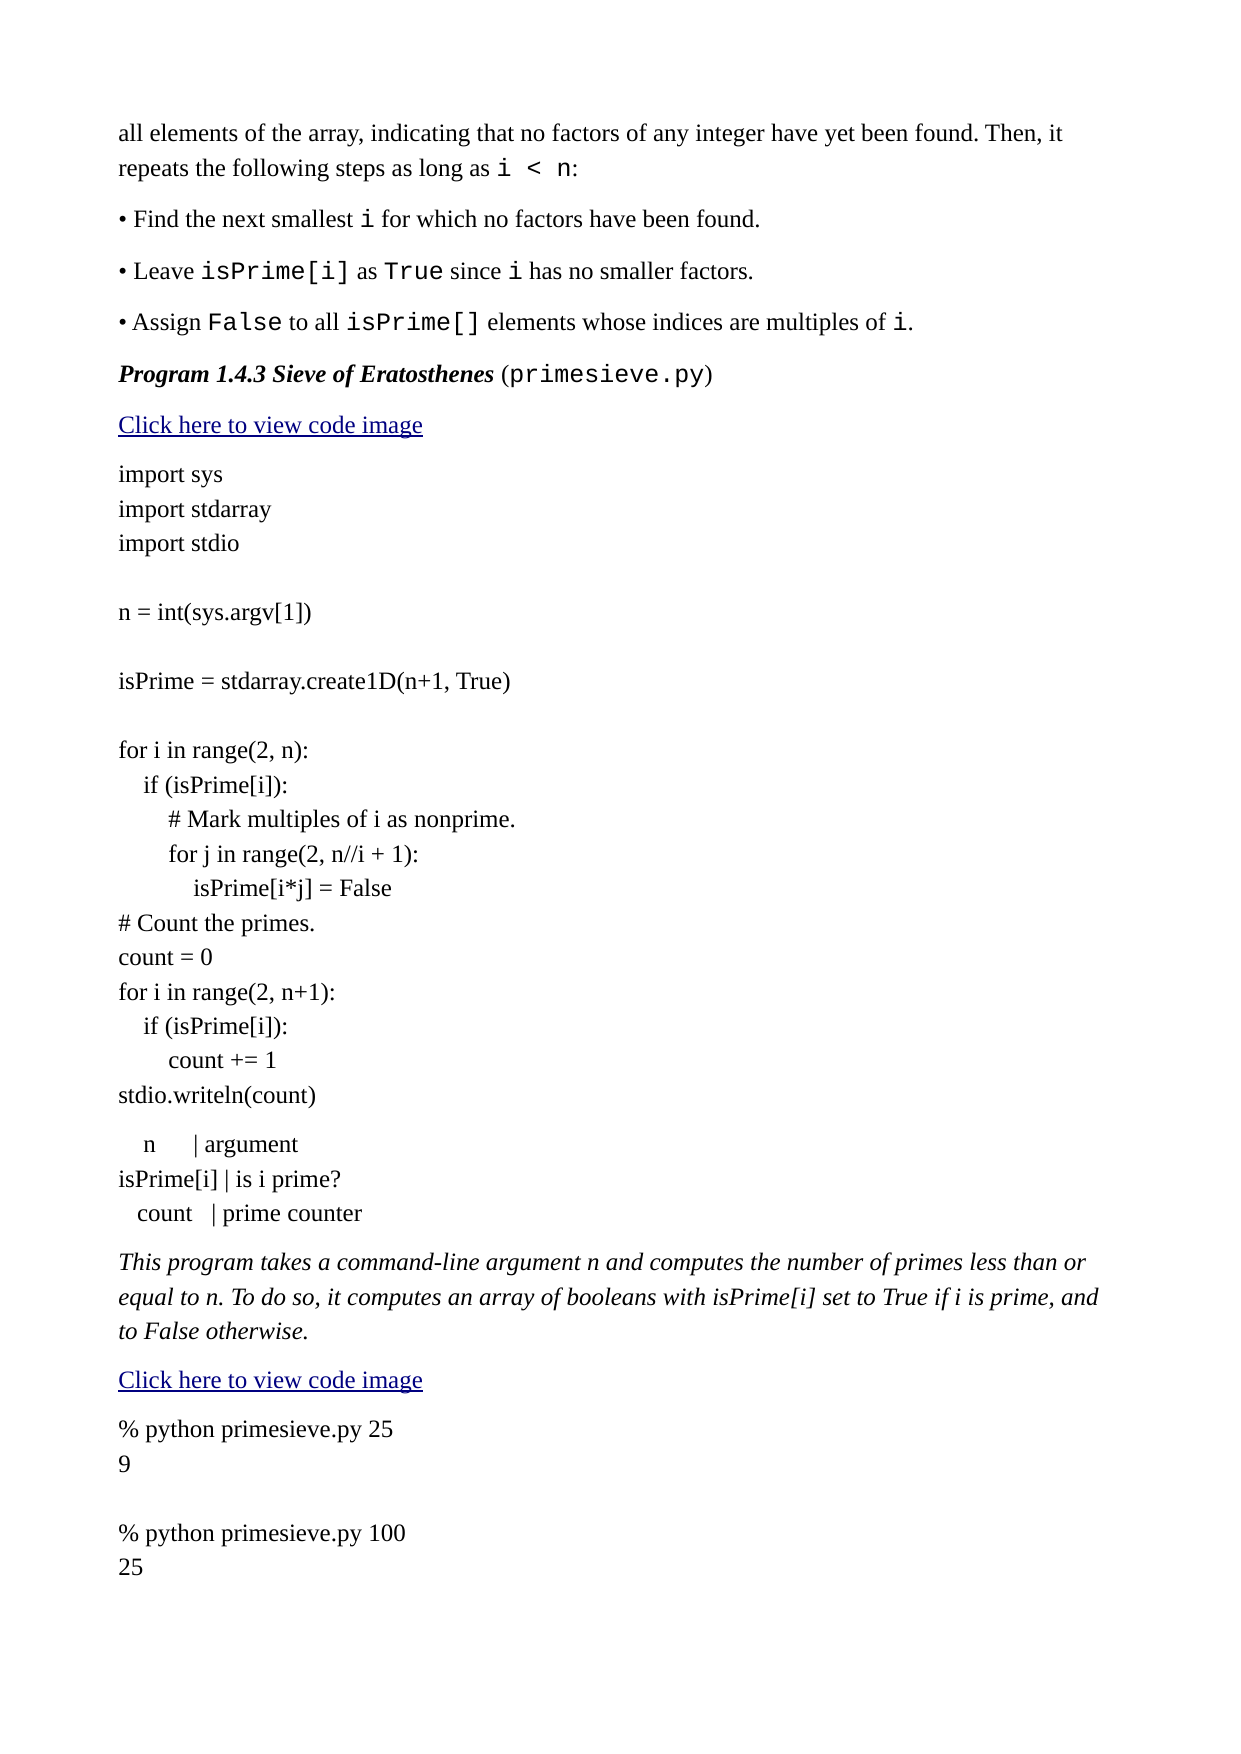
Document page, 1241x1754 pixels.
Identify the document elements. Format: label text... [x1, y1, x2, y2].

text • Assign False to all isPrime[] elements whose indices are multiples of i. [118, 307, 1122, 338]
text • Leave isPrime[i] as True since i has no smaller factors. [118, 256, 1122, 287]
text • Find the next smallest i for which no factors have been found. [118, 204, 1122, 235]
text % python primesieve.py 25 9 % python primesieve.py 100 25 [118, 1414, 1122, 1615]
text Program 1.4.3 Sieve of Eratosthenes (primesieve.py) [118, 359, 1122, 390]
text import sys import stdarray import stdio n = int(sys.argv[1]) isPrime = stdarray.create1D(n+1, True) for i in range(2, n): if (isPrime[i]): # Mark multiples of i as nonprime. for j in range(2, n//i + 1): isPrime[i*j] = False # Count the primes. count = 0 for i in range(2, n+1): if (isPrime[i]): count += 1 stdio.writeln(count) [118, 459, 1122, 1109]
text This program takes a command-line argument n and computes the number of primes less than or equal to n. To do so, it computes an array of booleans with isPrime[i] set to True if i is prime, and to False otherwise. [118, 1247, 1122, 1345]
text Click here to view code image [118, 410, 1122, 439]
text all elements of the array, indicating that no factors of any integer have yet been found. Then, it repeats the following steps as long as i < n: [118, 118, 1122, 183]
text n | argument isPrime[i] | is i prime? count | prime counter [118, 1129, 1122, 1227]
text Click here to view code image [118, 1365, 1122, 1394]
